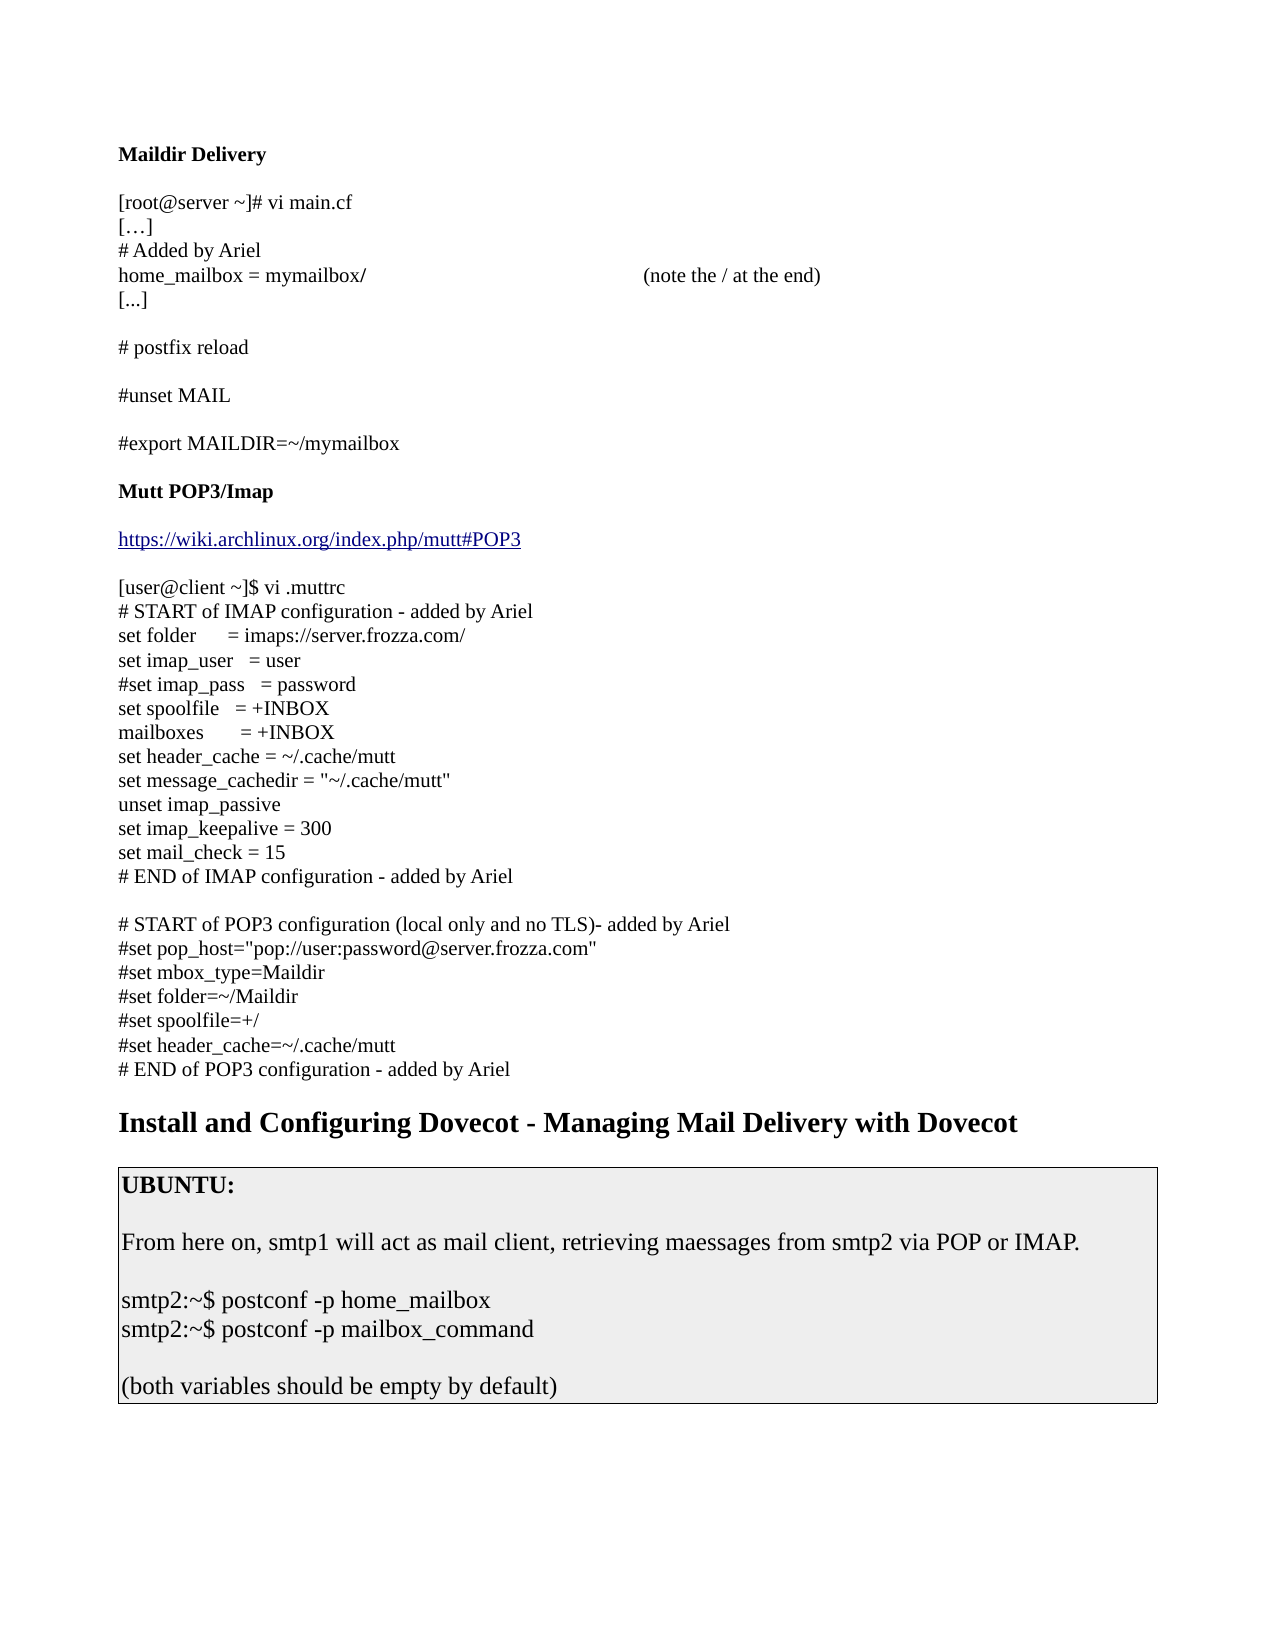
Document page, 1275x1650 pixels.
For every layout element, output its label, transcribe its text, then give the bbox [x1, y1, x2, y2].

text set header_cache = ~/.cache/mutt [118, 744, 1157, 768]
text #set header_cache=~/.cache/mutt [118, 1032, 1157, 1057]
text set spoolfile = +INBOX [118, 696, 1157, 720]
text #set spoolfile=+/ [118, 1008, 1157, 1032]
text #export MAILDIR=~/mymailbox [118, 431, 1157, 455]
text set message_cachedir = "~/.cache/mutt" [118, 768, 1157, 792]
text unset imap_passive [118, 792, 1157, 816]
text #set mbox_type=Maildir [118, 960, 1157, 984]
text https://wiki.archlinux.org/index.php/mutt#POP3 [118, 527, 1157, 551]
text set folder = imaps://server.frozza.com/ [118, 623, 1157, 647]
text set imap_user = user [118, 647, 1157, 672]
text # postfix reload [118, 335, 1157, 359]
text (both variables should be empty by default) [119, 1368, 1157, 1403]
text #unset MAIL [118, 383, 1157, 407]
text Maildir Delivery [118, 142, 1157, 166]
text smtp2:~$ postconf -p mailbox_command [119, 1311, 1157, 1339]
text set imap_keepalive = 300 [118, 816, 1157, 840]
text [root@server ~]# vi main.cf [118, 190, 1157, 214]
text Install and Configuring Dovecot - Managing Mail Delivery with Dovecot [118, 1105, 1157, 1138]
text # START of IMAP configuration - added by Ariel [118, 599, 1157, 623]
text […] [118, 214, 1157, 238]
text home_mailbox = mymailbox/ (note the / at the end) [118, 262, 1157, 287]
text #set folder=~/Maildir [118, 984, 1157, 1008]
text # Added by Ariel [118, 238, 1157, 262]
text # END of POP3 configuration - added by Ariel [118, 1057, 1157, 1081]
text [user@client ~]$ vi .muttrc [118, 575, 1157, 599]
text From here on, smtp1 will act as mail client, retrieving maessages from smtp2 via POP or IMAP. [119, 1224, 1157, 1253]
text UBUNTU: [119, 1168, 1157, 1196]
text #set pop_host="pop://user:password@server.frozza.com" [118, 936, 1157, 960]
text # END of IMAP configuration - added by Ariel [118, 864, 1157, 888]
text smtp2:~$ postconf -p home_mailbox [119, 1282, 1157, 1311]
text mailboxes = +INBOX [118, 720, 1157, 744]
text [...] [118, 287, 1157, 311]
text #set imap_pass = password [118, 672, 1157, 696]
text set mail_check = 15 [118, 840, 1157, 864]
text # START of POP3 configuration (local only and no TLS)- added by Ariel [118, 912, 1157, 936]
text Mutt POP3/Imap [118, 479, 1157, 503]
